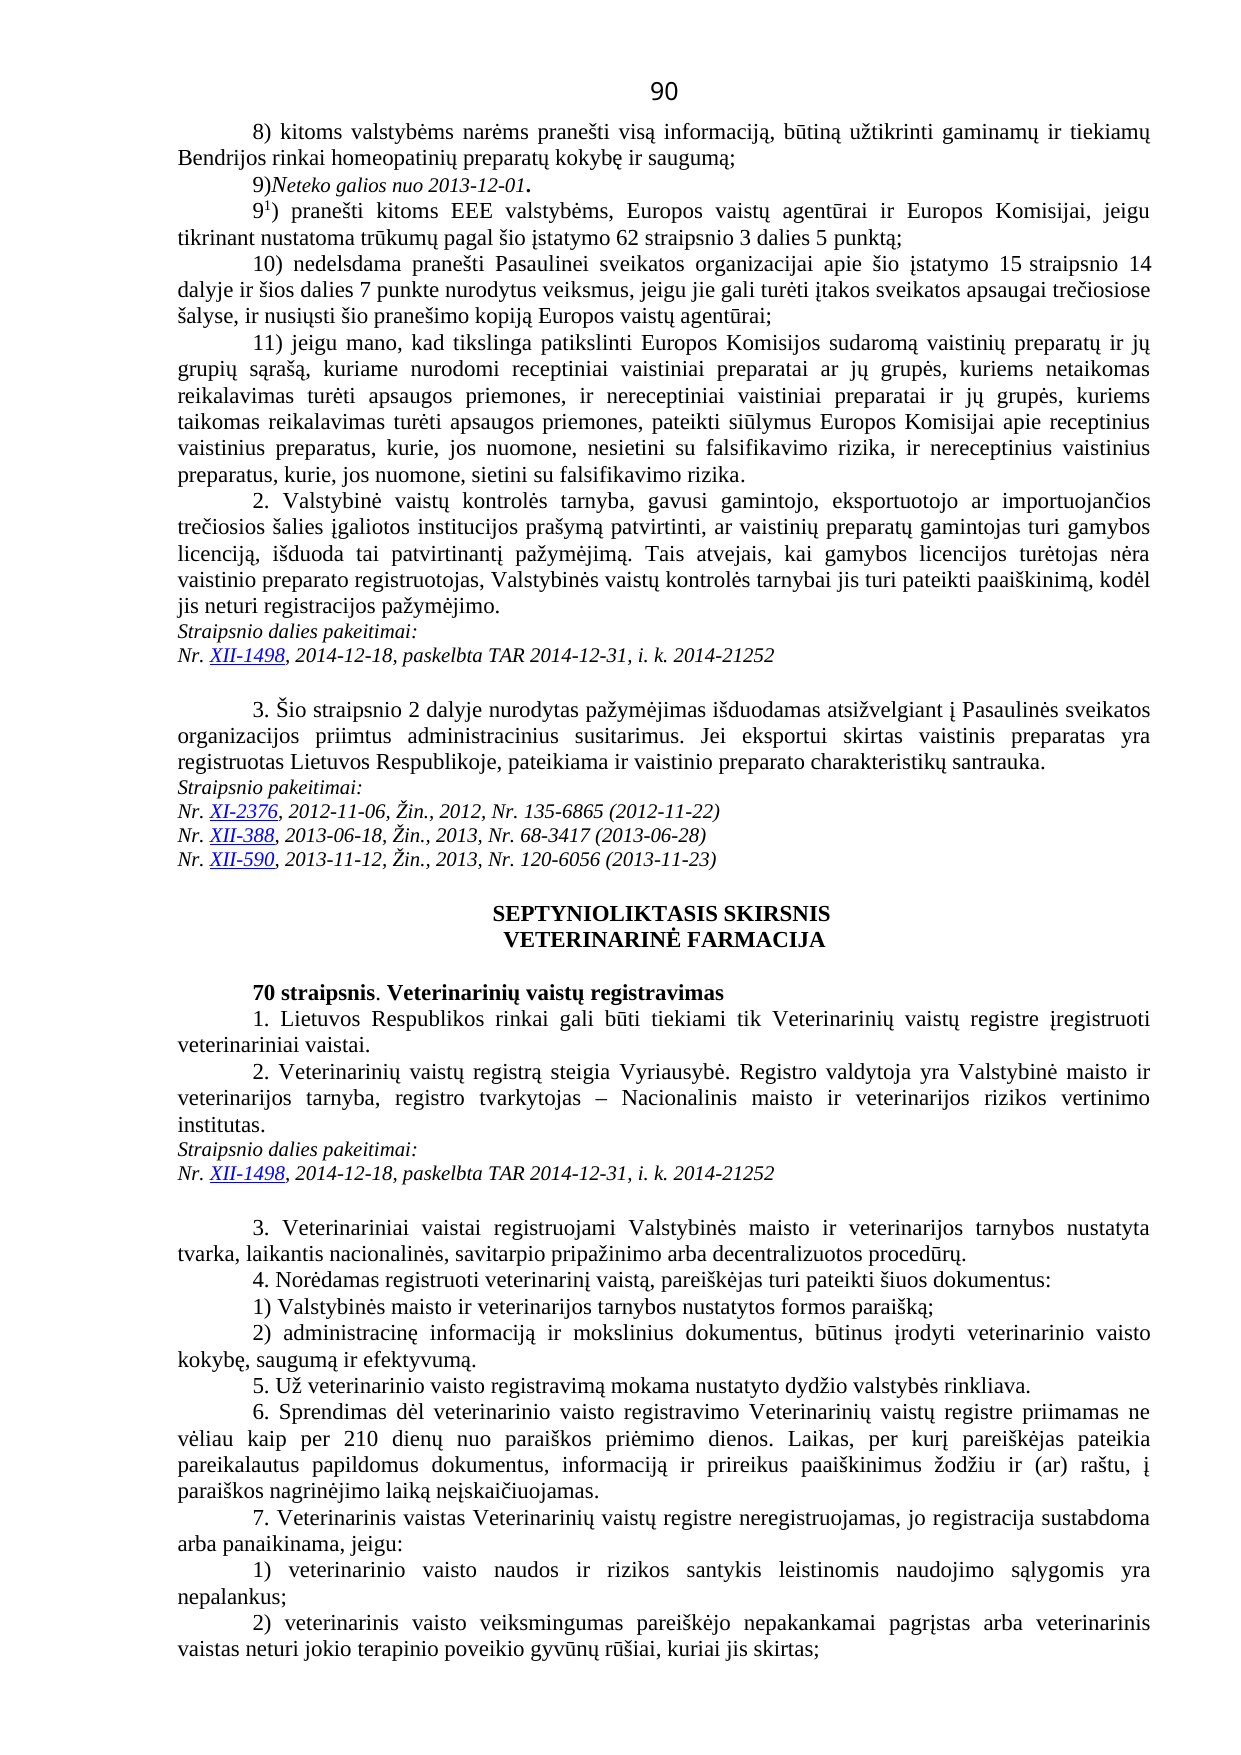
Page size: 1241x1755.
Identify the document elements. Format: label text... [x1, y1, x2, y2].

text 7. Veterinarinis vaistas Veterinarinių vaistų registre neregistruojamas, jo registracija sustabdoma arba panaikinama, jeigu: [177, 1504, 1152, 1556]
text Straipsnio pakeitimai: [177, 775, 1152, 799]
text Nr. XII-388, 2013-06-18, Žin., 2013, Nr. 68-3417 (2013-06-28) [177, 823, 1152, 847]
text Straipsnio dalies pakeitimai: [177, 1137, 1152, 1161]
text 4. Norėdamas registruoti veterinarinį vaistą, pareiškėjas turi pateikti šiuos dokumentus: [177, 1267, 1152, 1293]
text 3. Veterinariniai vaistai registruojami Valstybinės maisto ir veterinarijos tarnybos nustatyta tvarka, laikantis nacionalinės, savitarpio pripažinimo arba decentralizuotos procedūrų. [177, 1214, 1152, 1267]
text Nr. XII-590, 2013-11-12, Žin., 2013, Nr. 120-6056 (2013-11-23) [177, 847, 1152, 871]
text SEPTYNIOLIKTASIS skIRSNIS [177, 900, 1152, 926]
text 2) veterinarinis vaisto veiksmingumas pareiškėjo nepakankamai pagrįstas arba veterinarinis vaistas neturi jokio terapinio poveikio gyvūnų rūšiai, kuriai jis skirtas; [177, 1609, 1152, 1662]
text 91) pranešti kitoms EEE valstybėms, Europos vaistų agentūrai ir Europos Komisijai, jeigu tikrinant nustatoma trūkumų pagal šio įstatymo 62 straipsnio 3 dalies 5 punktą; [177, 197, 1152, 250]
text 9)Neteko galios nuo 2013-12-01. [177, 171, 1152, 197]
text 70 straipsnis. Veterinarinių vaistų registravimas [177, 979, 1152, 1005]
text 8) kitoms valstybėms narėms pranešti visą informaciją, būtiną užtikrinti gaminamų ir tiekiamų Bendrijos rinkai homeopatinių preparatų kokybę ir saugumą; [177, 118, 1152, 171]
text 1) Valstybinės maisto ir veterinarijos tarnybos nustatytos formos paraišką; [177, 1293, 1152, 1319]
text VETERINARINĖ FarmaciJA [177, 926, 1152, 952]
text Straipsnio dalies pakeitimai: [177, 619, 1152, 643]
text Nr. XII-1498, 2014-12-18, paskelbta TAR 2014-12-31, i. k. 2014-21252 [177, 1161, 1152, 1185]
text 5. Už veterinarinio vaisto registravimą mokama nustatyto dydžio valstybės rinkliava. [177, 1372, 1152, 1398]
text 1) veterinarinio vaisto naudos ir rizikos santykis leistinomis naudojimo sąlygomis yra nepalankus; [177, 1556, 1152, 1609]
text 2. Valstybinė vaistų kontrolės tarnyba, gavusi gamintojo, eksportuotojo ar importuojančios trečiosios šalies įgaliotos institucijos prašymą patvirtinti, ar vaistinių preparatų gamintojas turi gamybos licenciją, išduoda tai patvirtinantį pažymėjimą. Tais atvejais, kai gamybos licencijos turėtojas nėra vaistinio preparato registruotojas, Valstybinės vaistų kontrolės tarnybai jis turi pateikti paaiškinimą, kodėl jis neturi registracijos pažymėjimo. [177, 487, 1152, 619]
text 11) jeigu mano, kad tikslinga patikslinti Europos Komisijos sudaromą vaistinių preparatų ir jų grupių sąrašą, kuriame nurodomi receptiniai vaistiniai preparatai ar jų grupės, kuriems netaikomas reikalavimas turėti apsaugos priemones, ir nereceptiniai vaistiniai preparatai ir jų grupės, kuriems taikomas reikalavimas turėti apsaugos priemones, pateikti siūlymus Europos Komisijai apie receptinius vaistinius preparatus, kurie, jos nuomone, nesietini su falsifikavimo rizika, ir nereceptinius vaistinius preparatus, kurie, jos nuomone, sietini su falsifikavimo rizika. [177, 329, 1152, 487]
text 6. Sprendimas dėl veterinarinio vaisto registravimo Veterinarinių vaistų registre priimamas ne vėliau kaip per 210 dienų nuo paraiškos priėmimo dienos. Laikas, per kurį pareiškėjas pateikia pareikalautus papildomus dokumentus, informaciją ir prireikus paaiškinimus žodžiu ir (ar) raštu, į paraiškos nagrinėjimo laiką neįskaičiuojamas. [177, 1398, 1152, 1504]
text Nr. XI-2376, 2012-11-06, Žin., 2012, Nr. 135-6865 (2012-11-22) [177, 799, 1152, 823]
text 3. Šio straipsnio 2 dalyje nurodytas pažymėjimas išduodamas atsižvelgiant į Pasaulinės sveikatos organizacijos priimtus administracinius susitarimus. Jei eksportui skirtas vaistinis preparatas yra registruotas Lietuvos Respublikoje, pateikiama ir vaistinio preparato charakteristikų santrauka. [177, 696, 1152, 775]
text 2. Veterinarinių vaistų registrą steigia Vyriausybė. Registro valdytoja yra Valstybinė maisto ir veterinarijos tarnyba, registro tvarkytojas – Nacionalinis maisto ir veterinarijos rizikos vertinimo institutas. [177, 1058, 1152, 1137]
text 1. Lietuvos Respublikos rinkai gali būti tiekiami tik Veterinarinių vaistų registre įregistruoti veterinariniai vaistai. [177, 1005, 1152, 1058]
text Nr. XII-1498, 2014-12-18, paskelbta TAR 2014-12-31, i. k. 2014-21252 [177, 643, 1152, 667]
text 2) administracinę informaciją ir mokslinius dokumentus, būtinus įrodyti veterinarinio vaisto kokybę, saugumą ir efektyvumą. [177, 1319, 1152, 1372]
text 10) nedelsdama pranešti Pasaulinei sveikatos organizacijai apie šio įstatymo 15 straipsnio 14 dalyje ir šios dalies 7 punkte nurodytus veiksmus, jeigu jie gali turėti įtakos sveikatos apsaugai trečiosiose šalyse, ir nusiųsti šio pranešimo kopiją Europos vaistų agentūrai; [177, 250, 1152, 329]
